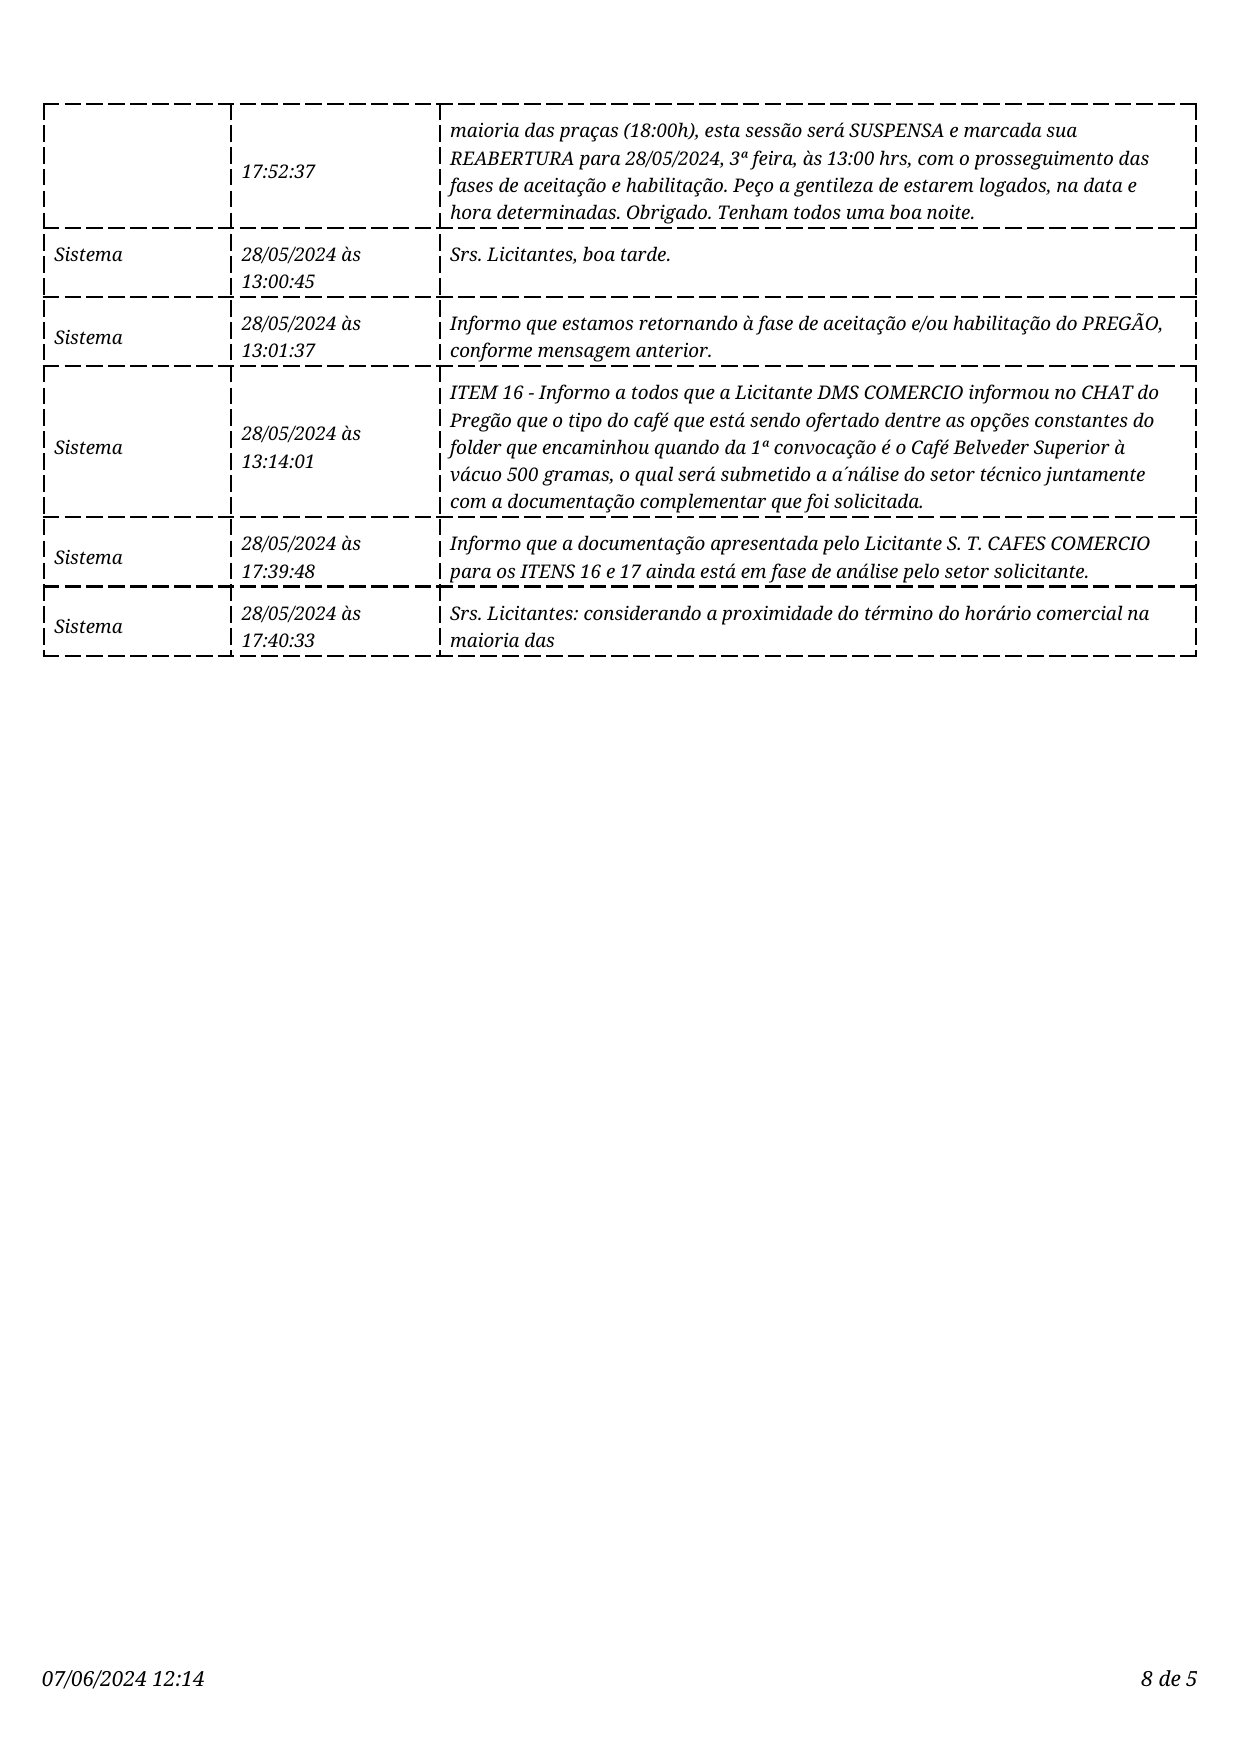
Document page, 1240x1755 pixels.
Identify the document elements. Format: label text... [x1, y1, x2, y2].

table_cell 28/05/2024 às 13:14:01 [231, 365, 439, 516]
table_cell 17:52:37 [231, 103, 439, 227]
table_cell maioria das praças (18:00h), esta sessão será SUSPENSA e marcada sua REABERTURA para 28/05/2024, 3ª feira, às 13:00 hrs, com o prosseguimento das fases de aceitação e habilitação. Peço a gentileza de estarem logados, na data e hora determinadas. Obrigado. Tenham todos uma boa noite. [440, 103, 1196, 227]
table_cell Srs. Licitantes: considerando a proximidade do término do horário comercial na maioria das [440, 585, 1196, 654]
table_cell Sistema [44, 516, 231, 585]
table_cell Srs. Licitantes, boa tarde. [440, 227, 1196, 296]
table_cell Sistema [44, 296, 231, 365]
table_cell 28/05/2024 às 17:39:48 [231, 516, 439, 585]
table_cell Sistema [44, 585, 231, 654]
table_cell 28/05/2024 às 17:40:33 [231, 585, 439, 654]
table_cell ITEM 16 - Informo a todos que a Licitante DMS COMERCIO informou no CHAT do Pregão que o tipo do café que está sendo ofertado dentre as opções constantes do folder que encaminhou quando da 1ª convocação é o Café Belveder Superior à vácuo 500 gramas, o qual será submetido a a´nálise do setor técnico juntamente com a documentação complementar que foi solicitada. [440, 365, 1196, 516]
table_cell [44, 103, 231, 227]
table_cell Sistema [44, 365, 231, 516]
table_cell Informo que a documentação apresentada pelo Licitante S. T. CAFES COMERCIO para os ITENS 16 e 17 ainda está em fase de análise pelo setor solicitante. [440, 516, 1196, 585]
table_cell Informo que estamos retornando à fase de aceitação e/ou habilitação do PREGÃO, conforme mensagem anterior. [440, 296, 1196, 365]
table_cell Sistema [44, 227, 231, 296]
table_cell 28/05/2024 às 13:01:37 [231, 296, 439, 365]
table_cell 28/05/2024 às 13:00:45 [231, 227, 439, 296]
